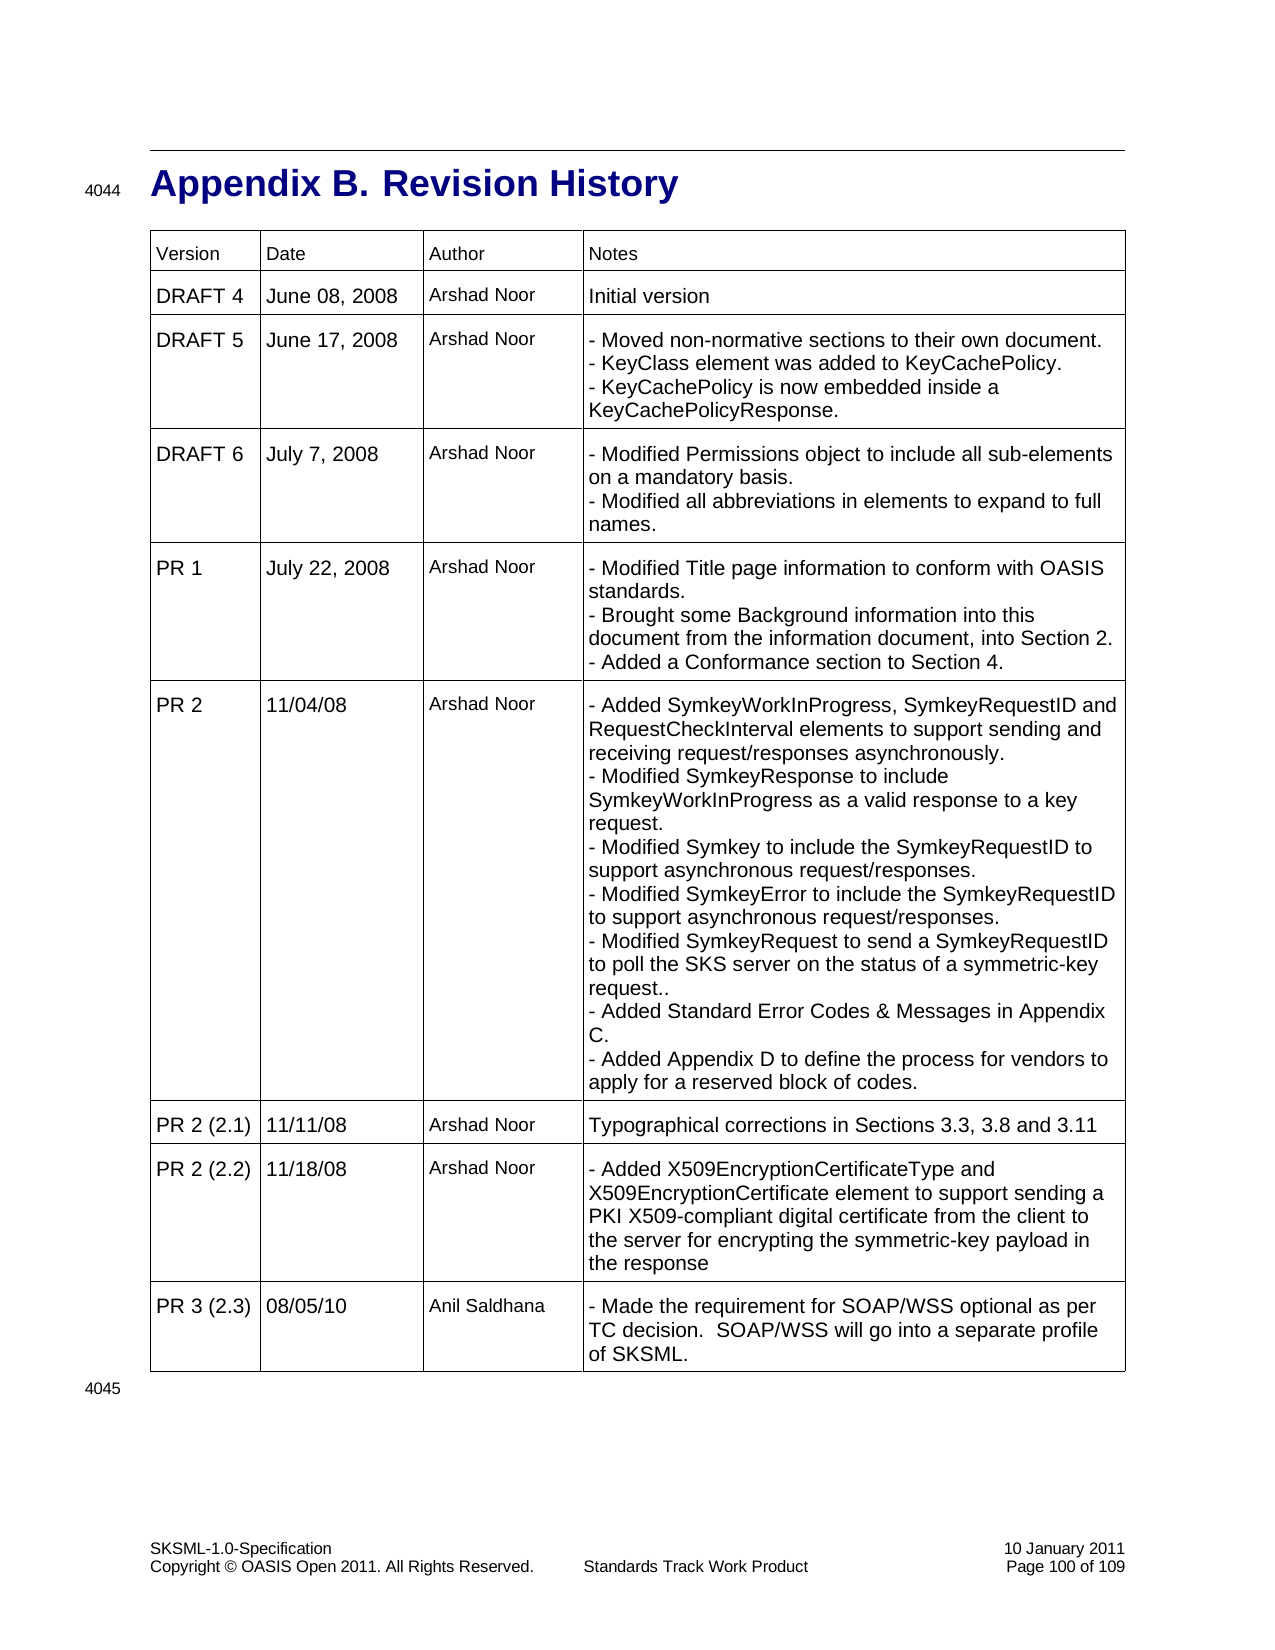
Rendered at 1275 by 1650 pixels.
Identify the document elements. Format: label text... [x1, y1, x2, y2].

table_cell - Made the requirement for SOAP/WSS optional as per TC decision. SOAP/WSS will go into a separate profile of SKSML. [584, 1282, 1125, 1371]
table_cell PR 3 (2.3) [151, 1282, 260, 1371]
table_cell Arshad Noor [424, 271, 582, 314]
table_cell DRAFT 6 [151, 429, 260, 542]
table_header Version [151, 231, 260, 270]
table_cell - Moved non-normative sections to their own document. - KeyClass element was added to KeyCachePolicy. - KeyCachePolicy is now embedded inside a KeyCachePolicyResponse. [584, 315, 1125, 428]
table_cell Anil Saldhana [424, 1282, 582, 1371]
table_cell Arshad Noor [424, 543, 582, 680]
table_cell Arshad Noor [424, 315, 582, 428]
table_cell Arshad Noor [424, 1101, 582, 1143]
table_cell 11/04/08 [261, 681, 423, 1100]
table_cell PR 2 (2.1) [151, 1101, 260, 1143]
table_cell - Added SymkeyWorkInProgress, SymkeyRequestID and RequestCheckInterval elements to support sending and receiving request/responses asynchronously. - Modified SymkeyResponse to include SymkeyWorkInProgress as a valid response to a key request. - Modified Symkey to include the SymkeyRequestID to support asynchronous request/responses. - Modified SymkeyError to include the SymkeyRequestID to support asynchronous request/responses. - Modified SymkeyRequest to send a SymkeyRequestID to poll the SKS server on the status of a symmetric-key request.. - Added Standard Error Codes & Messages in Appendix C. - Added Appendix D to define the process for vendors to apply for a reserved block of codes. [584, 681, 1125, 1100]
table_cell - Modified Title page information to conform with OASIS standards. - Brought some Background information into this document from the information document, into Section 2. - Added a Conformance section to Section 4. [584, 543, 1125, 680]
table_cell Arshad Noor [424, 681, 582, 1100]
table_cell PR 1 [151, 543, 260, 680]
table_cell Arshad Noor [424, 1144, 582, 1281]
table_cell Typographical corrections in Sections 3.3, 3.8 and 3.11 [584, 1101, 1125, 1143]
table_cell June 08, 2008 [261, 271, 423, 314]
table_cell - Modified Permissions object to include all sub-elements on a mandatory basis. - Modified all abbreviations in elements to expand to full names. [584, 429, 1125, 542]
table_cell 11/11/08 [261, 1101, 423, 1143]
table_cell 08/05/10 [261, 1282, 423, 1371]
table_cell June 17, 2008 [261, 315, 423, 428]
table_header Notes [584, 231, 1125, 270]
table_cell DRAFT 4 [151, 271, 260, 314]
table_header Author [424, 231, 582, 270]
table_cell - Added X509EncryptionCertificateType and X509EncryptionCertificate element to support sending a PKI X509-compliant digital certificate from the client to the server for encrypting the symmetric-key payload in the response [584, 1144, 1125, 1281]
table_cell July 22, 2008 [261, 543, 423, 680]
table_cell DRAFT 5 [151, 315, 260, 428]
table_cell Initial version [584, 271, 1125, 314]
table_cell 11/18/08 [261, 1144, 423, 1281]
table_cell PR 2 [151, 681, 260, 1100]
table_cell PR 2 (2.2) [151, 1144, 260, 1281]
table_header Date [261, 231, 423, 270]
subtitle Revision History [150, 151, 1125, 204]
table_cell July 7, 2008 [261, 429, 423, 542]
table_cell Arshad Noor [424, 429, 582, 542]
